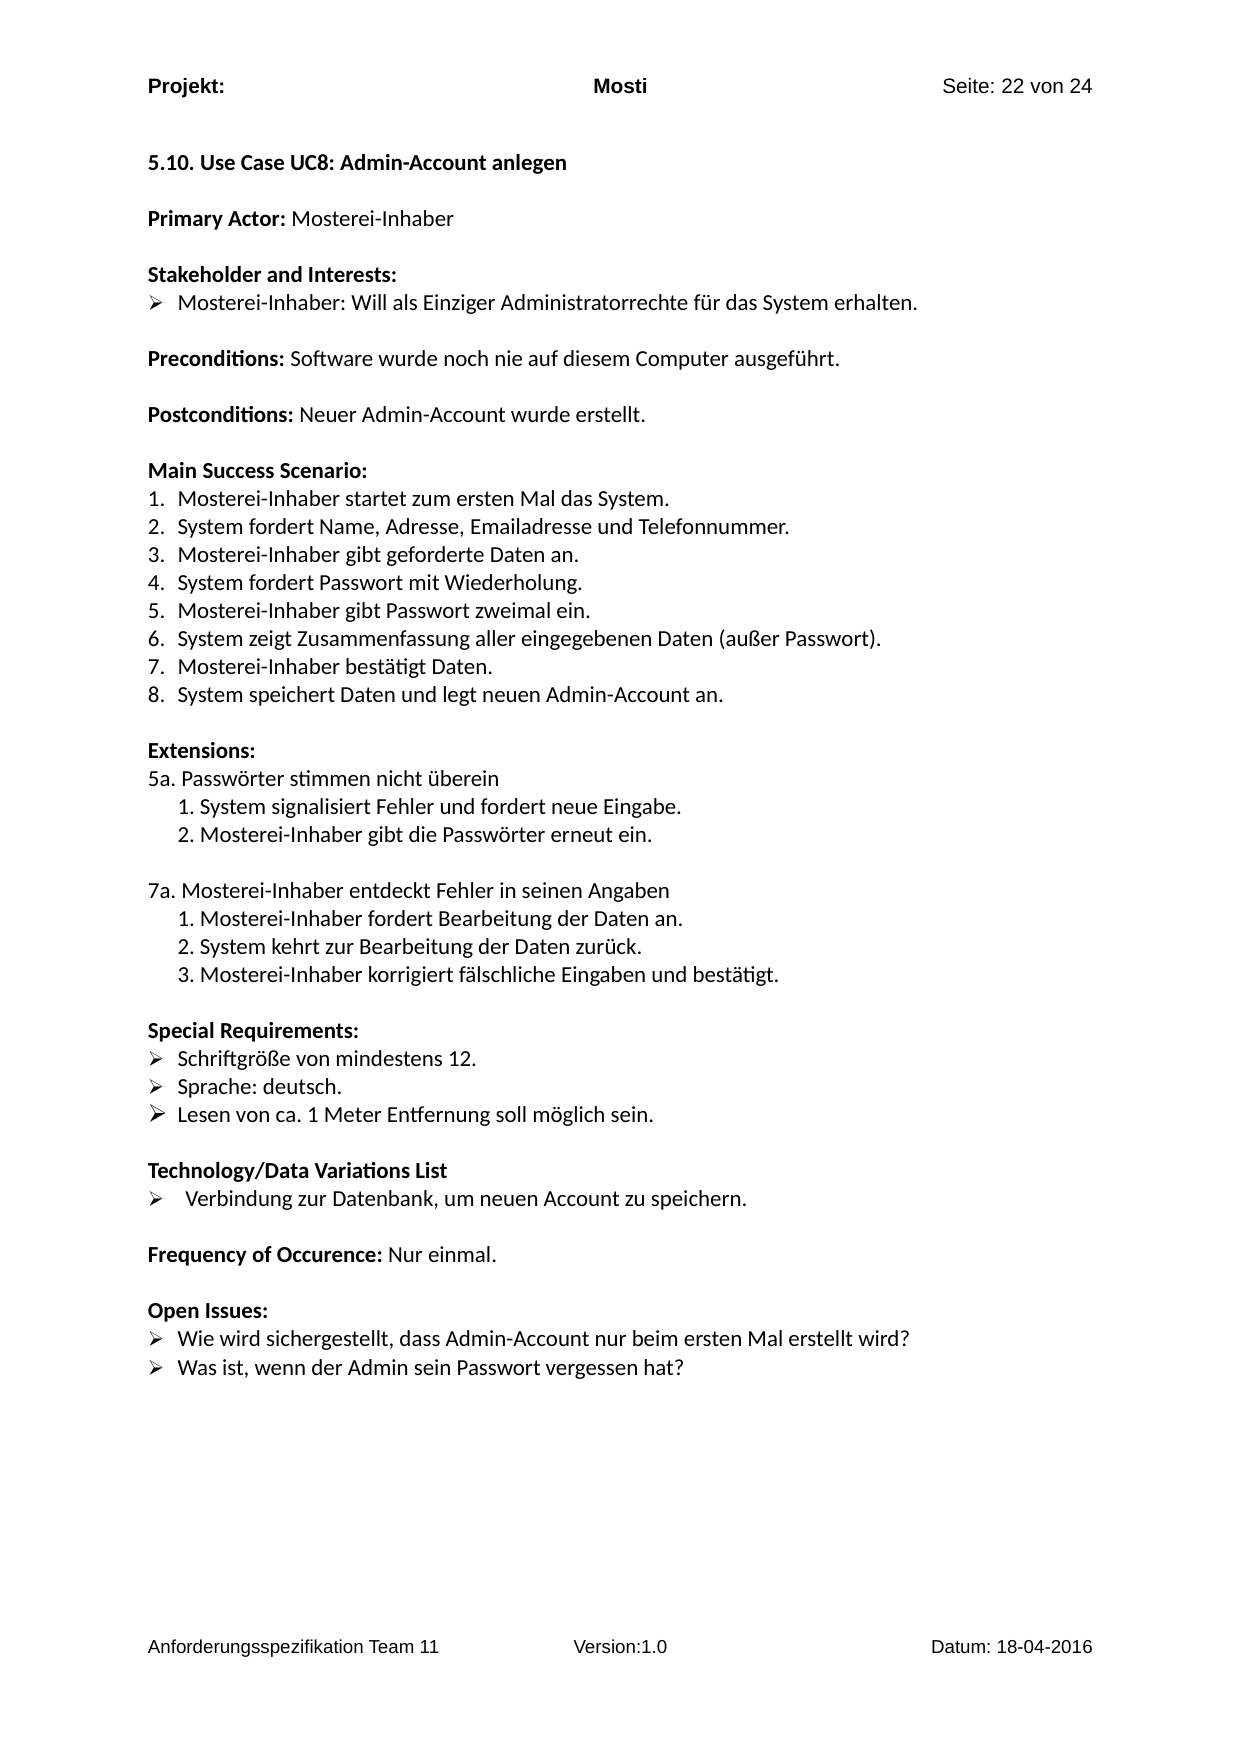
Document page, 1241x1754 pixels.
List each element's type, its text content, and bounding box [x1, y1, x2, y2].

text 2. Mosterei-Inhaber gibt die Passwörter erneut ein. [148, 820, 1092, 848]
list Sprache: deutsch. [148, 1072, 1092, 1100]
list Verbindung zur Datenbank, um neuen Account zu speichern. [148, 1184, 1092, 1212]
list System fordert Name, Adresse, Emailadresse und Telefonnummer. [148, 512, 1092, 540]
text 1. Mosterei-Inhaber fordert Bearbeitung der Daten an. [148, 904, 1092, 932]
list Mosterei-Inhaber gibt Passwort zweimal ein. [148, 596, 1092, 624]
text 7a. Mosterei-Inhaber entdeckt Fehler in seinen Angaben [148, 876, 1092, 904]
text Technology/Data Variations List [148, 1156, 1092, 1184]
text Special Requirements: [148, 1016, 1092, 1044]
subtitle 5.10. Use Case UC8: Admin-Account anlegen [148, 148, 1092, 176]
text Stakeholder and Interests: [148, 260, 1092, 288]
list System fordert Passwort mit Wiederholung. [148, 568, 1092, 596]
list Mosterei-Inhaber startet zum ersten Mal das System. [148, 484, 1092, 512]
list System speichert Daten und legt neuen Admin-Account an. [148, 680, 1092, 708]
text 5a. Passwörter stimmen nicht überein [148, 764, 1092, 792]
text 1. System signalisiert Fehler und fordert neue Eingabe. [148, 792, 1092, 820]
list Mosterei-Inhaber: Will als Einziger Administratorrechte für das System erhalten. [148, 288, 1092, 316]
text Preconditions: Software wurde noch nie auf diesem Computer ausgeführt. [148, 344, 1092, 372]
list Wie wird sichergestellt, dass Admin-Account nur beim ersten Mal erstellt wird? [148, 1324, 1092, 1353]
list Schriftgröße von mindestens 12. [148, 1044, 1092, 1072]
text Postconditions: Neuer Admin-Account wurde erstellt. [148, 400, 1092, 428]
text Open Issues: [148, 1297, 1092, 1324]
list System zeigt Zusammenfassung aller eingegebenen Daten (außer Passwort). [148, 624, 1092, 652]
text Extensions: [148, 736, 1092, 764]
text 3. Mosterei-Inhaber korrigiert fälschliche Eingaben und bestätigt. [148, 960, 1092, 988]
text Frequency of Occurence: Nur einmal. [148, 1241, 1092, 1268]
list Mosterei-Inhaber bestätigt Daten. [148, 652, 1092, 680]
list Lesen von ca. 1 Meter Entfernung soll möglich sein. [148, 1100, 1092, 1128]
text Primary Actor: Mosterei-Inhaber [148, 204, 1092, 232]
list Mosterei-Inhaber gibt geforderte Daten an. [148, 540, 1092, 568]
list Was ist, wenn der Admin sein Passwort vergessen hat? [148, 1353, 1092, 1381]
text 2. System kehrt zur Bearbeitung der Daten zurück. [148, 932, 1092, 960]
text Main Success Scenario: [148, 456, 1092, 484]
